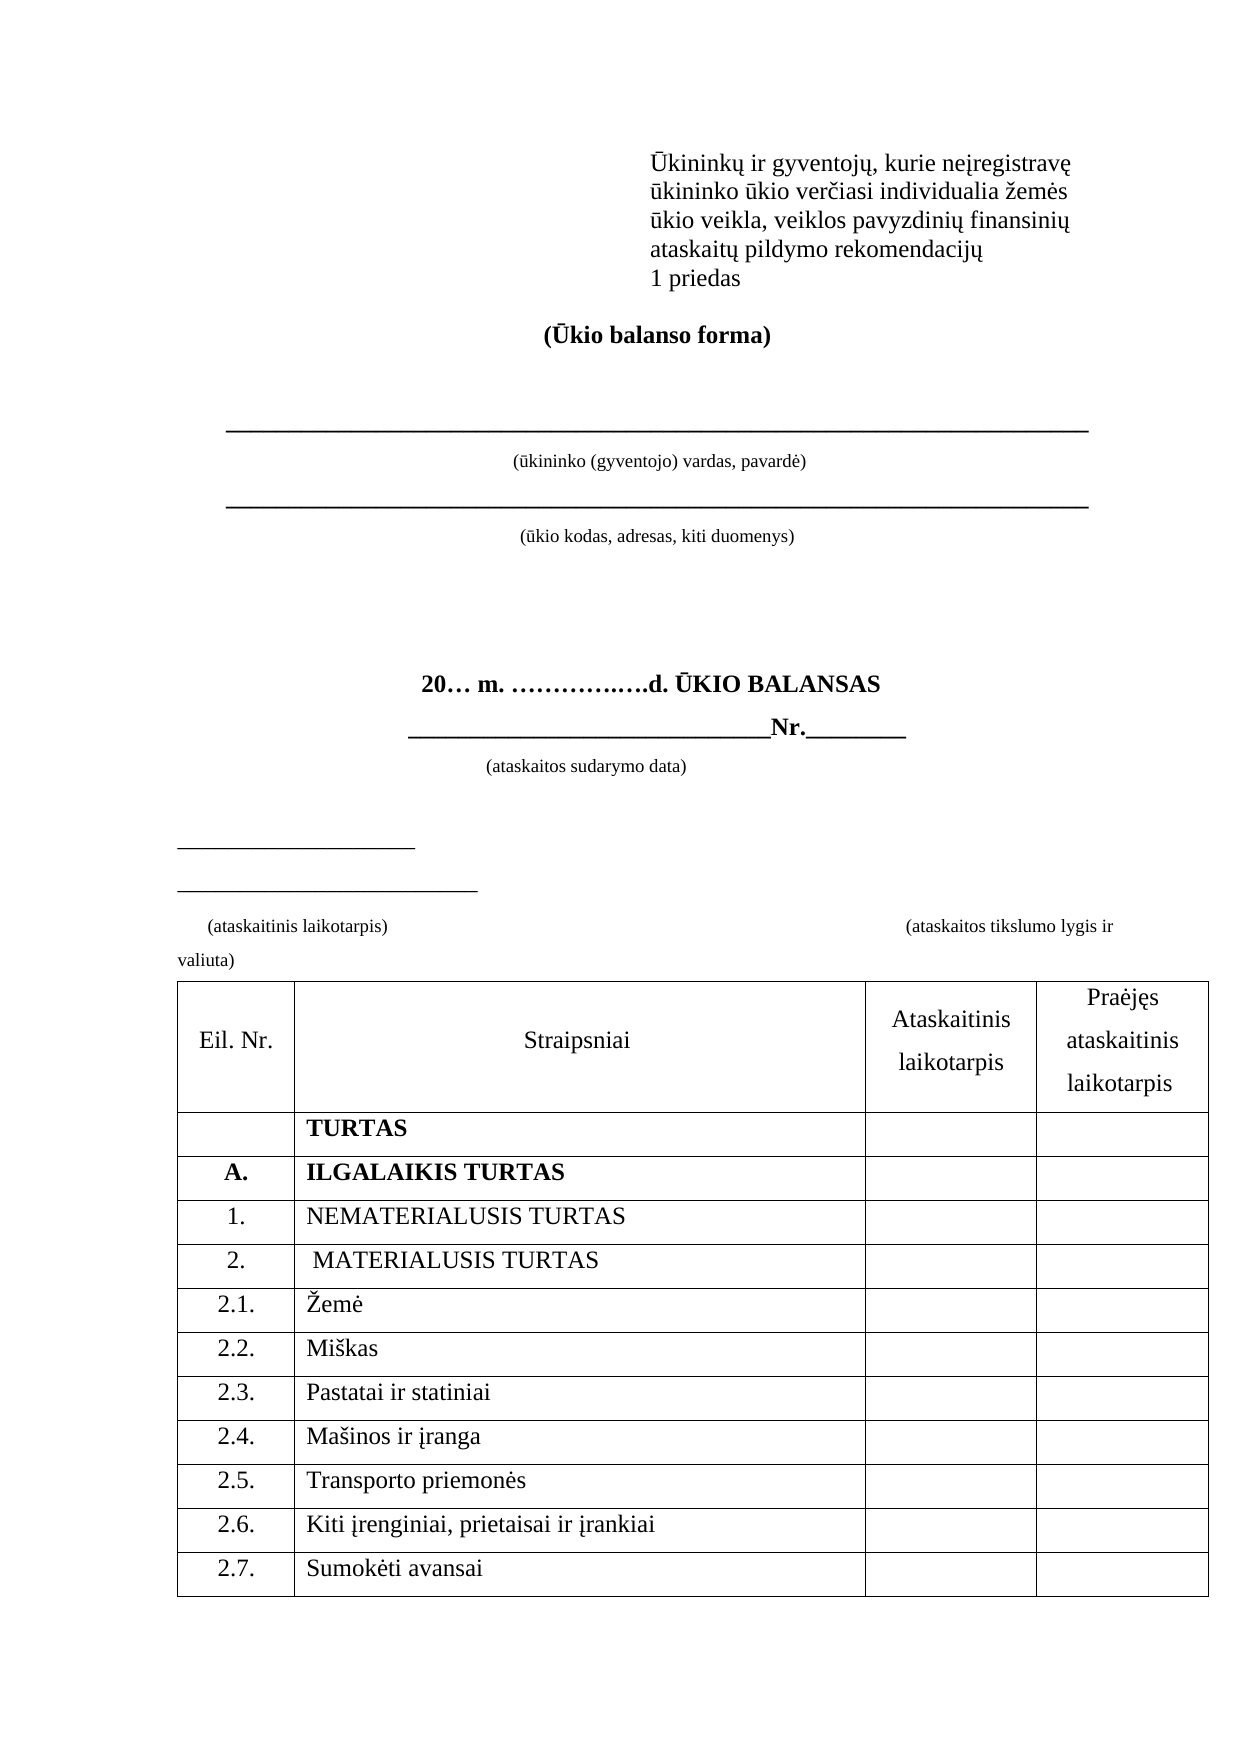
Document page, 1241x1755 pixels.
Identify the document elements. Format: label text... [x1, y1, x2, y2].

table_cell 2.6. [178, 1509, 294, 1552]
table_cell Mašinos ir įranga [295, 1421, 865, 1464]
table_cell [1037, 1553, 1208, 1596]
table_cell [1037, 1465, 1208, 1508]
text ūkininko ūkio verčiasi individualia žemės [177, 176, 1137, 205]
text (ūkio kodas, adresas, kiti duomenys) [177, 525, 1137, 546]
table_cell [866, 1553, 1036, 1596]
table_cell Transporto priemonės [295, 1465, 865, 1508]
table_cell [866, 1157, 1036, 1200]
table_cell [1209, 1376, 1213, 1420]
table_cell MATERIALUSIS TURTAS [295, 1245, 865, 1288]
table_cell [866, 1245, 1036, 1288]
text (ūkininko (gyventojo) vardas, pavardė) [177, 449, 1137, 471]
table_cell [1209, 1464, 1213, 1508]
table_cell [1209, 1200, 1213, 1244]
table_cell [1209, 1112, 1213, 1156]
table_cell [1037, 1333, 1208, 1376]
text 1 priedas [177, 263, 1137, 291]
table_cell [866, 1509, 1036, 1552]
text (ataskaitos sudarymo data) [59, 755, 1137, 776]
table_cell [1209, 1332, 1213, 1376]
table_cell [866, 1465, 1036, 1508]
table_cell Kiti įrenginiai, prietaisai ir įrankiai [295, 1509, 865, 1552]
table_cell Pastatai ir statiniai [295, 1377, 865, 1420]
table_cell 2.5. [178, 1465, 294, 1508]
text (ataskaitinis laikotarpis) (ataskaitos tikslumo lygis ir valiuta) [177, 909, 1137, 971]
table_cell 2.1. [178, 1289, 294, 1332]
table_cell [866, 1333, 1036, 1376]
table_cell [1037, 1289, 1208, 1332]
table_cell 2.2. [178, 1333, 294, 1376]
table_cell 2.7. [178, 1553, 294, 1596]
table_header Praėjęs ataskaitinis laikotarpis [1037, 982, 1208, 1112]
table_cell [1209, 1288, 1213, 1332]
table_cell [1209, 1244, 1213, 1288]
text Ūkininkų ir gyventojų, kurie neįregistravę [177, 148, 1137, 176]
table_cell Miškas [295, 1333, 865, 1376]
table_cell [1037, 1421, 1208, 1464]
table_cell NEMATERIALUSIS TURTAS [295, 1201, 865, 1244]
table_cell [1037, 1201, 1208, 1244]
table_cell A. [178, 1157, 294, 1200]
table_cell 1. [178, 1201, 294, 1244]
table_cell ILGALAIKIS TURTAS [295, 1157, 865, 1200]
text (Ūkio balanso forma) [177, 320, 1137, 349]
table_cell [1037, 1245, 1208, 1288]
table_cell [1037, 1157, 1208, 1200]
table_cell 2.4. [178, 1421, 294, 1464]
table_cell [1209, 1420, 1213, 1464]
table_cell TURTAS [295, 1113, 865, 1156]
table_cell [866, 1421, 1036, 1464]
table_cell [178, 1113, 294, 1156]
text 20… m. ………….….d. ŪKIO BALANSAS [177, 669, 1137, 697]
table_cell Sumokėti avansai [295, 1553, 865, 1596]
text _____________________________Nr.________ [177, 712, 1137, 741]
table_cell Žemė [295, 1289, 865, 1332]
table_cell [1037, 1377, 1208, 1420]
table_cell 2.3. [178, 1377, 294, 1420]
text _____________________________________________________________________ [177, 406, 1137, 435]
table_cell [1209, 1156, 1213, 1200]
table_header [1209, 981, 1213, 1112]
table_cell 2. [178, 1245, 294, 1288]
table_cell [866, 1113, 1036, 1156]
table_cell [1209, 1508, 1213, 1552]
table_cell [866, 1201, 1036, 1244]
table_cell [1037, 1113, 1208, 1156]
table_cell [866, 1289, 1036, 1332]
table_cell [866, 1377, 1036, 1420]
table_header Ataskaitinis laikotarpis [866, 982, 1036, 1112]
text ūkio veikla, veiklos pavyzdinių finansinių [177, 205, 1137, 234]
text ___________________ ________________________ [177, 823, 1137, 895]
text _____________________________________________________________________ [177, 482, 1137, 511]
table_cell [1209, 1552, 1213, 1596]
table_header Straipsniai [295, 982, 865, 1112]
text ataskaitų pildymo rekomendacijų [177, 234, 1137, 263]
table_header Eil. Nr. [178, 982, 294, 1112]
table_cell [1037, 1509, 1208, 1552]
